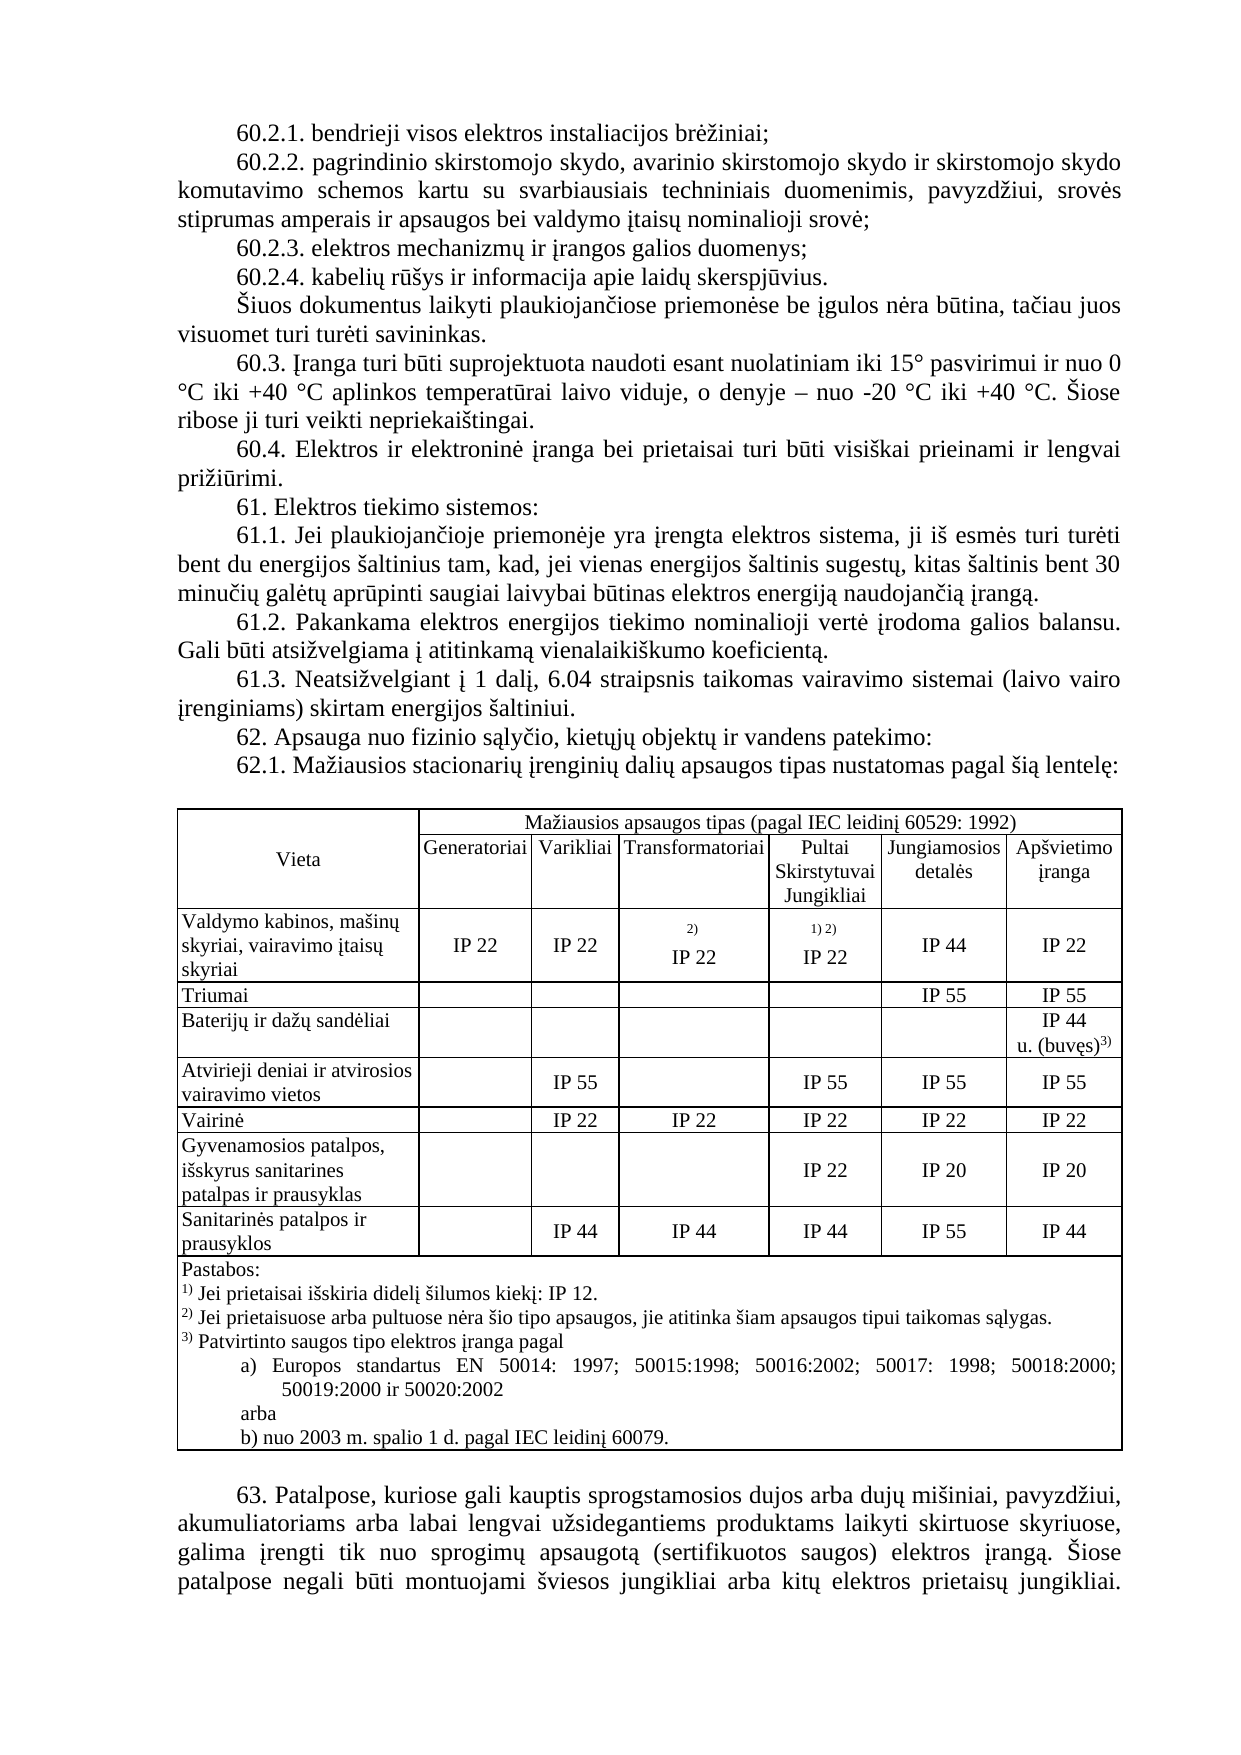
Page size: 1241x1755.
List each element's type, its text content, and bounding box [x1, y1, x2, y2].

table_cell [420, 1058, 531, 1106]
text 61.1. Jei plaukiojančioje priemonėje yra įrengta elektros sistema, ji iš esmės turi turėti bent du energijos šaltinius tam, kad, jei vienas energijos šaltinis sugestų, kitas šaltinis bent 30 minučių galėtų aprūpinti saugiai laivybai būtinas elektros energiją naudojančią įrangą. [177, 521, 1122, 607]
table_cell [420, 1207, 531, 1255]
table_cell Pultai Skirstytuvai Jungikliai [770, 835, 881, 907]
table_cell IP 22 [1007, 909, 1121, 981]
text 61.3. Neatsižvelgiant į 1 dalį, 6.04 straipsnis taikomas vairavimo sistemai (laivo vairo įrenginiams) skirtam energijos šaltiniui. [177, 664, 1122, 722]
text 60.2.1. bendrieji visos elektros instaliacijos brėžiniai; [177, 118, 1122, 147]
table_cell IP 44 [532, 1207, 618, 1255]
table_cell [532, 1133, 618, 1206]
table_cell IP 44 u. (buvęs)3) [1007, 1008, 1121, 1057]
table_cell Apšvietimo įranga [1007, 835, 1121, 907]
table_cell IP 22 [1007, 1108, 1121, 1132]
table_cell [620, 1008, 768, 1057]
table_cell 2) IP 22 [620, 909, 768, 981]
table_cell Valdymo kabinos, mašinų skyriai, vairavimo įtaisų skyriai [178, 909, 418, 981]
table_cell [770, 1008, 881, 1057]
table_cell Varikliai [532, 835, 618, 907]
text 61. Elektros tiekimo sistemos: [177, 492, 1122, 521]
table_cell Vairinė [178, 1108, 418, 1132]
table_cell Sanitarinės patalpos ir prausyklos [178, 1207, 418, 1255]
text 60.2.4. kabelių rūšys ir informacija apie laidų skerspjūvius. [177, 262, 1122, 291]
table_cell IP 55 [770, 1058, 881, 1106]
table_cell IP 22 [882, 1108, 1006, 1132]
table_cell IP 55 [882, 1058, 1006, 1106]
table_cell 1) 2) IP 22 [770, 909, 881, 981]
table_cell [770, 983, 881, 1007]
table_cell IP 20 [1007, 1133, 1121, 1206]
text Šiuos dokumentus laikyti plaukiojančiose priemonėse be įgulos nėra būtina, tačiau juos visuomet turi turėti savininkas. [177, 291, 1122, 348]
text 62. Apsauga nuo fizinio sąlyčio, kietųjų objektų ir vandens patekimo: [177, 722, 1122, 751]
table_cell [620, 1133, 768, 1206]
table_cell Jungiamosios detalės [882, 835, 1006, 907]
table_cell Triumai [178, 983, 418, 1007]
table_cell IP 55 [532, 1058, 618, 1106]
table_cell Atvirieji deniai ir atvirosios vairavimo vietos [178, 1058, 418, 1106]
table_cell IP 22 [532, 1108, 618, 1132]
table_cell IP 22 [532, 909, 618, 981]
text 61.2. Pakankama elektros energijos tiekimo nominalioji vertė įrodoma galios balansu. Gali būti atsižvelgiama į atitinkamą vienalaikiškumo koeficientą. [177, 607, 1122, 664]
table_cell IP 44 [1007, 1207, 1121, 1255]
table_header Mažiausios apsaugos tipas (pagal IEC leidinį 60529: 1992) [420, 810, 1121, 834]
table_cell [532, 1008, 618, 1057]
table_cell Baterijų ir dažų sandėliai [178, 1008, 418, 1057]
table_cell [420, 1108, 531, 1132]
table_header Vieta [178, 810, 418, 907]
table_cell IP 55 [882, 983, 1006, 1007]
table_cell [882, 1008, 1006, 1057]
text 62.1. Mažiausios stacionarių įrenginių dalių apsaugos tipas nustatomas pagal šią lentelę: [177, 751, 1122, 779]
text 60.2.2. pagrindinio skirstomojo skydo, avarinio skirstomojo skydo ir skirstomojo skydo komutavimo schemos kartu su svarbiausiais techniniais duomenimis, pavyzdžiui, srovės stiprumas amperais ir apsaugos bei valdymo įtaisų nominalioji srovė; [177, 147, 1122, 233]
table_cell IP 44 [770, 1207, 881, 1255]
table_cell Transformatoriai [620, 835, 768, 907]
table_cell IP 55 [1007, 983, 1121, 1007]
text 60.4. Elektros ir elektroninė įranga bei prietaisai turi būti visiškai prieinami ir lengvai prižiūrimi. [177, 434, 1122, 492]
table_cell [420, 1133, 531, 1206]
table_cell Gyvenamosios patalpos, išskyrus sanitarines patalpas ir prausyklas [178, 1133, 418, 1206]
text 60.2.3. elektros mechanizmų ir įrangos galios duomenys; [177, 233, 1122, 262]
table_cell IP 22 [770, 1133, 881, 1206]
text 63. Patalpose, kuriose gali kauptis sprogstamosios dujos arba dujų mišiniai, pavyzdžiui, akumuliatoriams arba labai lengvai užsidegantiems produktams laikyti skirtuose skyriuose, galima įrengti tik nuo sprogimų apsaugotą (sertifikuotos saugos) elektros įrangą. Šiose patalpose negali būti montuojami šviesos jungikliai arba kitų elektros prietaisų jungikliai. [177, 1480, 1122, 1595]
text 60.3. Įranga turi būti suprojektuota naudoti esant nuolatiniam iki 15° pasvirimui ir nuo 0 °C iki +40 °C aplinkos temperatūrai laivo viduje, o denyje – nuo -20 °C iki +40 °C. Šiose ribose ji turi veikti nepriekaištingai. [177, 348, 1122, 434]
table_cell IP 55 [882, 1207, 1006, 1255]
table_cell IP 44 [882, 909, 1006, 981]
table_cell Generatoriai [420, 835, 531, 907]
table_cell [620, 1058, 768, 1106]
table_cell IP 44 [620, 1207, 768, 1255]
table_cell IP 22 [620, 1108, 768, 1132]
table_cell [620, 983, 768, 1007]
table_cell [420, 983, 531, 1007]
table_cell [420, 1008, 531, 1057]
table_cell IP 22 [770, 1108, 881, 1132]
table_cell IP 20 [882, 1133, 1006, 1206]
table_cell [532, 983, 618, 1007]
table_cell Pastabos: 1) Jei prietaisai išskiria didelį šilumos kiekį: IP 12. 2) Jei prietaisuose arba pultuose nėra šio tipo apsaugos, jie atitinka šiam apsaugos tipui taikomas sąlygas. 3) Patvirtinto saugos tipo elektros įranga pagal a) Europos standartus EN 50014: 1997; 50015:1998; 50016:2002; 50017: 1998; 50018:2000; 50019:2000 ir 50020:2002 arba b) nuo 2003 m. spalio 1 d. pagal IEC leidinį 60079. [178, 1257, 1121, 1449]
table_cell IP 22 [420, 909, 531, 981]
table_cell IP 55 [1007, 1058, 1121, 1106]
